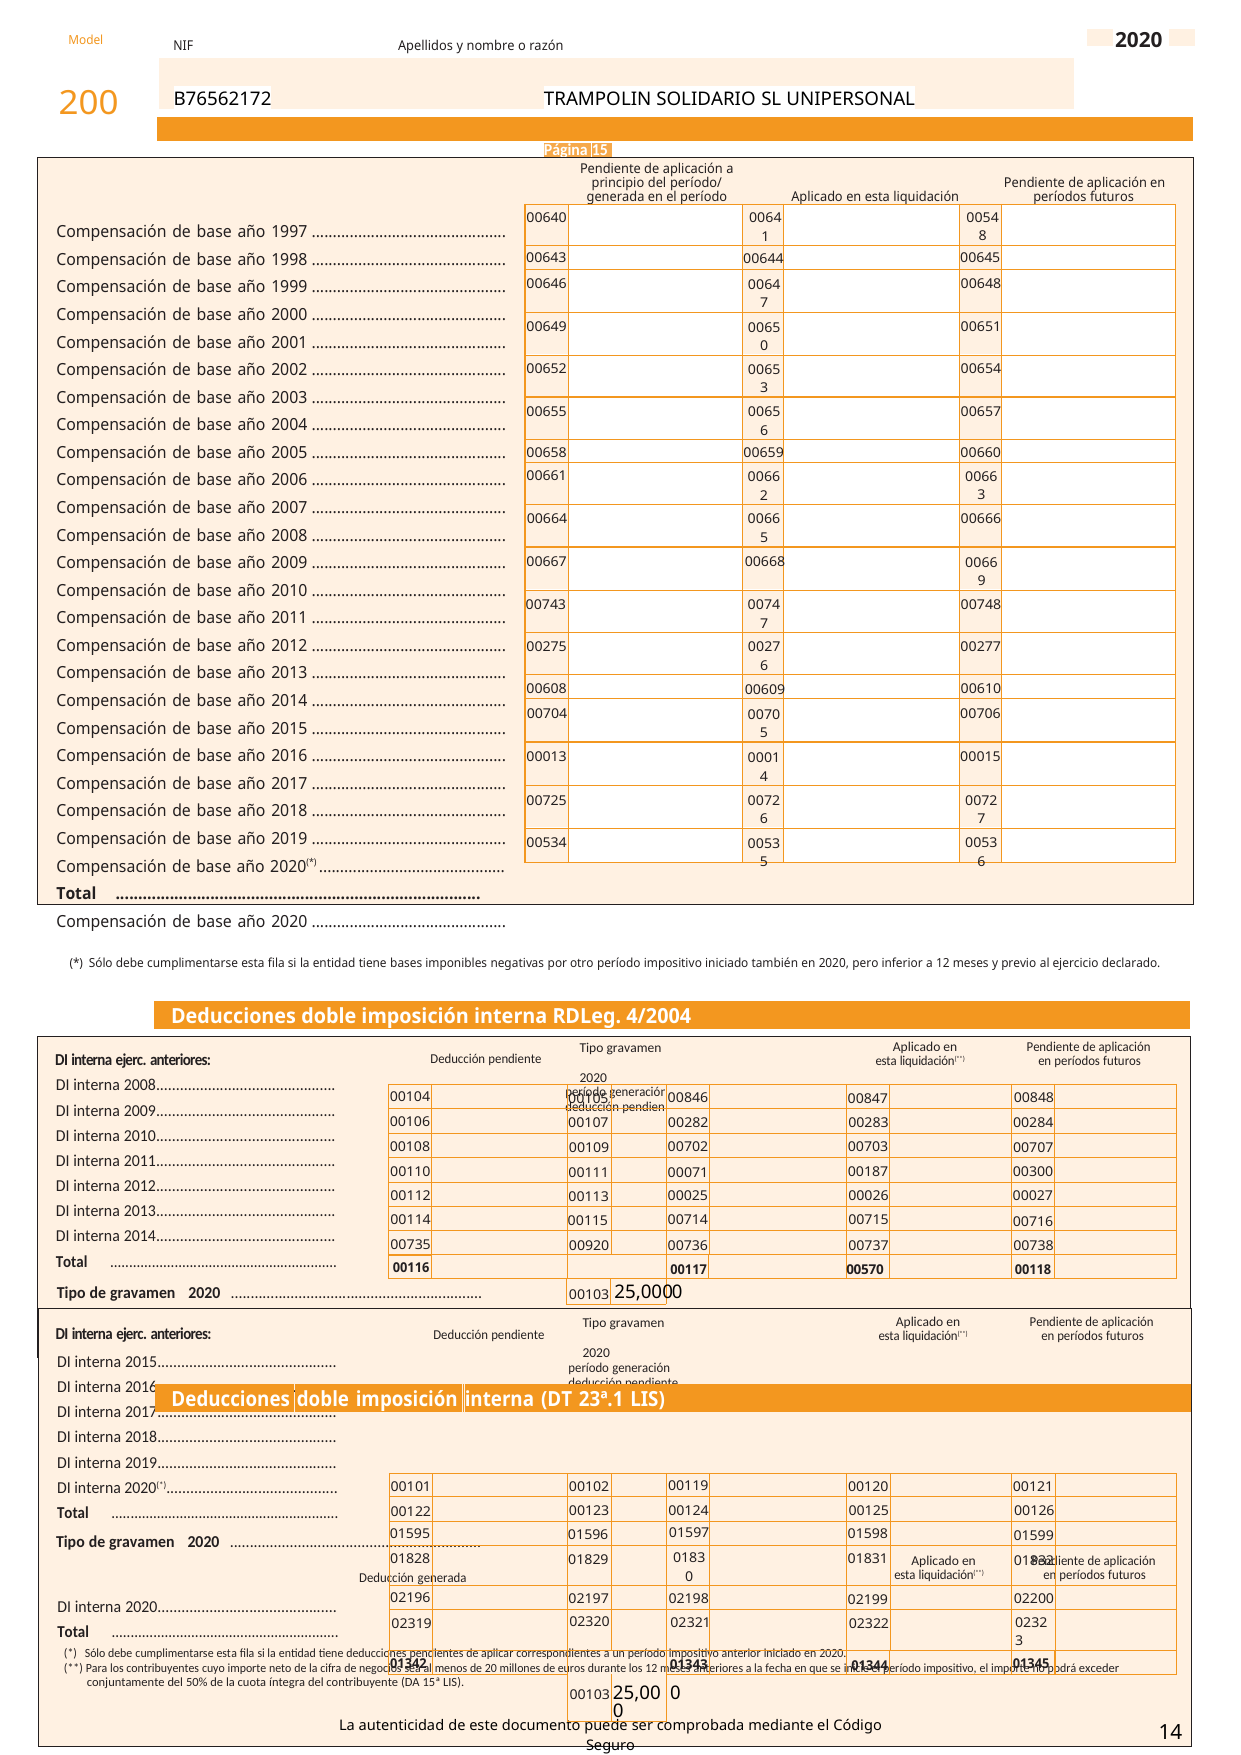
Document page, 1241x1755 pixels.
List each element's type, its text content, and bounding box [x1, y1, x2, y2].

table_cell 00013 [526, 743, 568, 785]
table_cell 00743 [526, 591, 568, 632]
table_cell [784, 356, 959, 396]
table_cell 00666 [960, 505, 1001, 546]
table_cell 00014 [743, 743, 783, 785]
subtitle 200 [58, 79, 1213, 124]
table_cell [784, 829, 959, 862]
table_header 00641 [743, 205, 783, 245]
text (*) Sólo debe cumplimentarse esta ﬁla si la entidad tiene bases imponibles negativas por otro período impositivo iniciado también en 2020, pero inferior a 12 meses y previo al ejercicio declarado. [69, 954, 1213, 971]
table_cell 00705 [743, 699, 783, 741]
table_cell [1002, 463, 1175, 504]
table_cell 00656 [743, 398, 783, 439]
table_cell 00536 [960, 829, 1001, 862]
table_cell [1002, 398, 1175, 439]
table_cell [784, 313, 959, 354]
table_cell [569, 440, 742, 462]
table_cell 00650 [743, 313, 783, 354]
table_cell 00662 [743, 463, 783, 504]
table_cell [784, 548, 959, 589]
table_cell 00659 [743, 440, 783, 462]
table_cell 00725 [526, 786, 568, 827]
table_cell [1002, 440, 1175, 462]
table_cell 00649 [526, 313, 568, 354]
table_cell 00534 [526, 829, 568, 862]
table_cell 00663 [960, 463, 1001, 504]
table_cell [569, 786, 742, 827]
table_cell 00655 [526, 398, 568, 439]
table_cell 00667 [526, 548, 568, 589]
table_cell [569, 356, 742, 396]
table_cell [569, 743, 742, 785]
table_cell [569, 398, 742, 439]
table_cell [569, 505, 742, 546]
table_cell [784, 246, 959, 269]
table_cell 00015 [960, 743, 1001, 785]
table_cell [569, 270, 742, 312]
table_cell [1002, 699, 1175, 741]
table_cell [569, 829, 742, 862]
table_cell [784, 633, 959, 674]
table_cell 00668 [743, 548, 783, 589]
table_cell 00653 [743, 356, 783, 396]
table_cell [1002, 591, 1175, 632]
table_cell 00277 [960, 633, 1001, 674]
table_cell 00276 [743, 633, 783, 674]
table_cell [784, 440, 959, 462]
table_cell 00275 [526, 633, 568, 674]
table_cell 00647 [743, 270, 783, 312]
table_cell [569, 675, 742, 698]
table_cell 00747 [743, 591, 783, 632]
table_cell [1002, 313, 1175, 354]
table_cell [1002, 356, 1175, 396]
table_cell 00665 [743, 505, 783, 546]
table_cell 00661 [526, 463, 568, 504]
table_cell 00610 [960, 675, 1001, 698]
table_cell [1002, 829, 1175, 862]
table_cell [1002, 633, 1175, 674]
table_cell [784, 786, 959, 827]
table_cell [569, 699, 742, 741]
table_cell [569, 313, 742, 354]
table_cell 00660 [960, 440, 1001, 462]
text Deducciones doble imposición interna RDLeg. 4/2004 [154, 1001, 1213, 1029]
table_cell 00648 [960, 270, 1001, 312]
table_cell 00652 [526, 356, 568, 396]
table_cell 00669 [960, 548, 1001, 589]
table_header [1002, 205, 1175, 245]
table_cell [1002, 675, 1175, 698]
table_cell [1002, 548, 1175, 589]
table_cell 00609 [743, 675, 783, 698]
table_cell [784, 505, 959, 546]
table_cell 00535 [743, 829, 783, 862]
table_cell [1002, 786, 1175, 827]
table_cell 00644 [743, 246, 783, 269]
table_cell [569, 463, 742, 504]
table_cell [784, 743, 959, 785]
table_cell 00657 [960, 398, 1001, 439]
table_cell 00664 [526, 505, 568, 546]
table_cell [569, 548, 742, 589]
table_cell 00646 [526, 270, 568, 312]
table_cell [1002, 270, 1175, 312]
table_cell [1002, 505, 1175, 546]
table_cell 00658 [526, 440, 568, 462]
table_cell 00706 [960, 699, 1001, 741]
table_cell 00727 [960, 786, 1001, 827]
table_cell 00748 [960, 591, 1001, 632]
table_cell [569, 246, 742, 269]
table_header [784, 205, 959, 245]
table_cell [784, 270, 959, 312]
table_header 00548 [960, 205, 1001, 245]
table_cell 00643 [526, 246, 568, 269]
table_cell [784, 699, 959, 741]
table_cell [569, 591, 742, 632]
table_cell 00651 [960, 313, 1001, 354]
table_header 00640 [526, 205, 568, 245]
table_cell 00654 [960, 356, 1001, 396]
table_cell 00704 [526, 699, 568, 741]
table_cell [569, 633, 742, 674]
table_cell 00608 [526, 675, 568, 698]
table_cell [784, 591, 959, 632]
table_cell 00726 [743, 786, 783, 827]
text Compensación de base año 2020 .............................................. [56, 909, 521, 932]
table_cell [1002, 246, 1175, 269]
table_header [569, 205, 742, 245]
table_cell [784, 398, 959, 439]
table_cell [784, 675, 959, 698]
table_cell 00645 [960, 246, 1001, 269]
table_cell [784, 463, 959, 504]
table_cell [1002, 743, 1175, 785]
